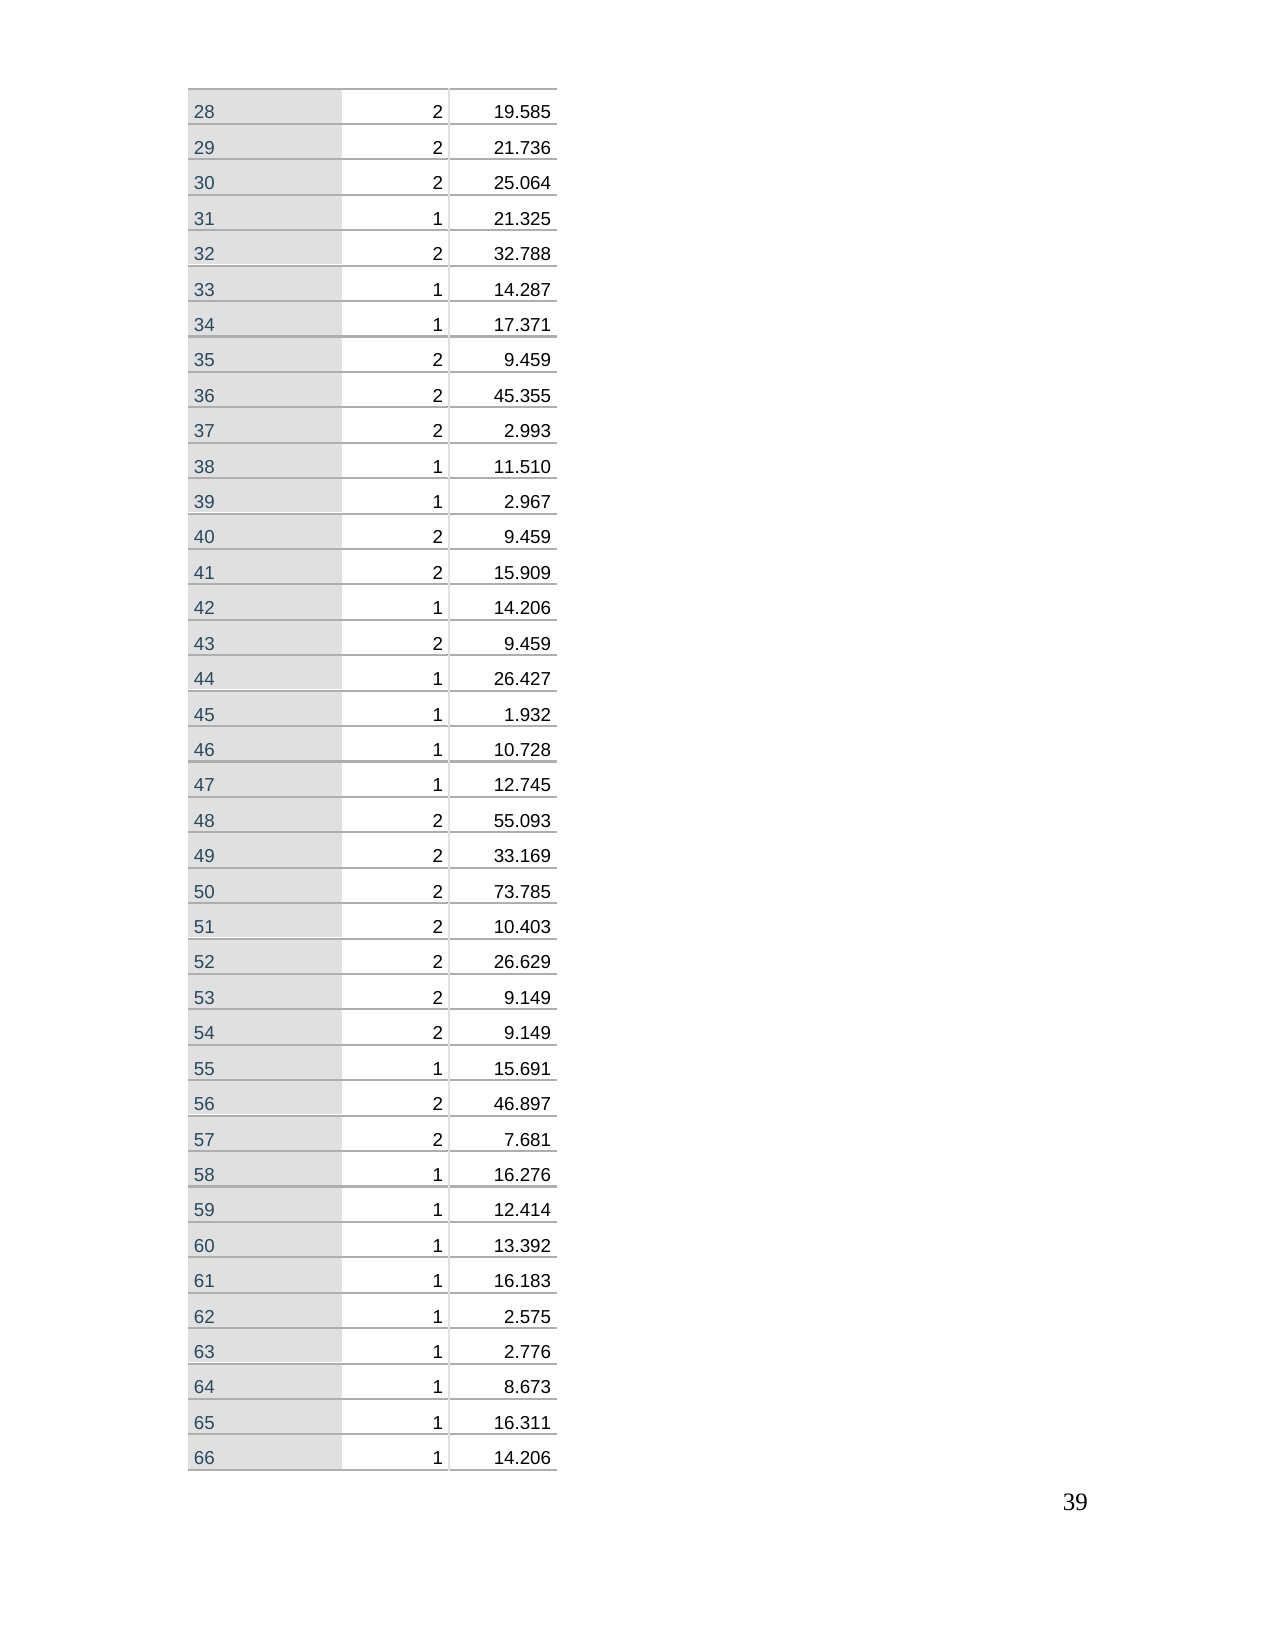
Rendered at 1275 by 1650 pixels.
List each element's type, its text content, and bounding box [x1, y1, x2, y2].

table_cell 13.392 [450, 1223, 557, 1256]
table_cell 35 [188, 338, 342, 371]
table_cell 2.967 [450, 479, 557, 512]
table_cell 16.183 [450, 1258, 557, 1292]
table_cell 8.673 [450, 1365, 557, 1398]
table_cell 45.355 [450, 373, 557, 406]
table_cell 2 [342, 975, 448, 1008]
table_cell 2 [342, 408, 448, 442]
table_cell 2 [342, 1010, 448, 1044]
table_cell 57 [188, 1117, 342, 1150]
table_cell 2 [342, 904, 448, 937]
table_cell 2.575 [450, 1294, 557, 1327]
table_cell 53 [188, 975, 342, 1008]
table_cell 33.169 [450, 833, 557, 867]
table_cell 1 [342, 1258, 448, 1292]
table_cell 9.149 [450, 975, 557, 1008]
table_cell 59 [188, 1188, 342, 1221]
table_cell 2 [342, 1117, 448, 1150]
table_cell 54 [188, 1010, 342, 1044]
table_cell 63 [188, 1329, 342, 1362]
table_cell 25.064 [450, 160, 557, 194]
table_cell 58 [188, 1152, 342, 1185]
table_cell 9.459 [450, 515, 557, 548]
table_cell 21.736 [450, 125, 557, 158]
table_cell 1.932 [450, 692, 557, 725]
table_cell 29 [188, 125, 342, 158]
table_cell 2 [342, 798, 448, 831]
table_cell 32.788 [450, 231, 557, 264]
table_cell 32 [188, 231, 342, 264]
table_cell 47 [188, 763, 342, 796]
table_cell 38 [188, 444, 342, 477]
table_cell 1 [342, 1046, 448, 1079]
table_cell 2 [342, 833, 448, 867]
table_cell 34 [188, 302, 342, 335]
table_cell 62 [188, 1294, 342, 1327]
table_cell 1 [342, 444, 448, 477]
table_cell 2 [342, 231, 448, 264]
table_cell 2 [342, 338, 448, 371]
table_cell 1 [342, 1329, 448, 1362]
table_cell 1 [342, 1152, 448, 1185]
table_cell 44 [188, 656, 342, 689]
table_cell 1 [342, 1400, 448, 1433]
table_cell 65 [188, 1400, 342, 1433]
table_cell 10.403 [450, 904, 557, 937]
table_cell 15.909 [450, 550, 557, 583]
table_cell 49 [188, 833, 342, 867]
table_cell 1 [342, 692, 448, 725]
table_cell 7.681 [450, 1117, 557, 1150]
table_cell 2 [342, 621, 448, 654]
table_cell 9.459 [450, 621, 557, 654]
table_cell 1 [342, 727, 448, 760]
table_cell 26.427 [450, 656, 557, 689]
table_cell 12.414 [450, 1188, 557, 1221]
table_cell 15.691 [450, 1046, 557, 1079]
table_cell 66 [188, 1435, 342, 1469]
table_cell 12.745 [450, 763, 557, 796]
table_cell 33 [188, 267, 342, 300]
table_cell 64 [188, 1365, 342, 1398]
table_cell 60 [188, 1223, 342, 1256]
table_cell 41 [188, 550, 342, 583]
table_cell 1 [342, 1435, 448, 1469]
table_cell 52 [188, 940, 342, 973]
table_cell 2 [342, 940, 448, 973]
table_cell 42 [188, 585, 342, 619]
table_cell 16.276 [450, 1152, 557, 1185]
table_cell 51 [188, 904, 342, 937]
table_cell 1 [342, 656, 448, 689]
table_cell 1 [342, 196, 448, 229]
table_cell 1 [342, 267, 448, 300]
table_cell 46 [188, 727, 342, 760]
table_cell 2.993 [450, 408, 557, 442]
table_cell 50 [188, 869, 342, 902]
table_cell 2 [342, 1081, 448, 1114]
table_cell 2.776 [450, 1329, 557, 1362]
table_cell 17.371 [450, 302, 557, 335]
table_cell 1 [342, 763, 448, 796]
table_cell 61 [188, 1258, 342, 1292]
table_cell 14.206 [450, 585, 557, 619]
table_cell 1 [342, 1223, 448, 1256]
table_cell 39 [188, 479, 342, 512]
table_cell 1 [342, 585, 448, 619]
table_cell 46.897 [450, 1081, 557, 1114]
table_cell 1 [342, 1294, 448, 1327]
table_cell 36 [188, 373, 342, 406]
table_cell 2 [342, 373, 448, 406]
table_cell 43 [188, 621, 342, 654]
table_cell 2 [342, 869, 448, 902]
table_cell 1 [342, 1365, 448, 1398]
table_cell 14.287 [450, 267, 557, 300]
table_cell 73.785 [450, 869, 557, 902]
table_cell 9.149 [450, 1010, 557, 1044]
table_cell 37 [188, 408, 342, 442]
table_cell 40 [188, 515, 342, 548]
table_cell 21.325 [450, 196, 557, 229]
table_cell 11.510 [450, 444, 557, 477]
table_cell 1 [342, 1188, 448, 1221]
table_cell 31 [188, 196, 342, 229]
table_cell 2 [342, 550, 448, 583]
table_cell 45 [188, 692, 342, 725]
table_cell 2 [342, 515, 448, 548]
table_cell 55 [188, 1046, 342, 1079]
table_cell 26.629 [450, 940, 557, 973]
table_cell 48 [188, 798, 342, 831]
table_cell 1 [342, 479, 448, 512]
table_cell 56 [188, 1081, 342, 1114]
table_cell 28 [188, 90, 342, 123]
table_cell 1 [342, 302, 448, 335]
table_cell 2 [342, 90, 448, 123]
table_cell 9.459 [450, 338, 557, 371]
table_cell 14.206 [450, 1435, 557, 1469]
table_cell 30 [188, 160, 342, 194]
table_cell 16.311 [450, 1400, 557, 1433]
table_cell 19.585 [450, 90, 557, 123]
table_cell 10.728 [450, 727, 557, 760]
table_cell 2 [342, 125, 448, 158]
table_cell 55.093 [450, 798, 557, 831]
table_cell 2 [342, 160, 448, 194]
